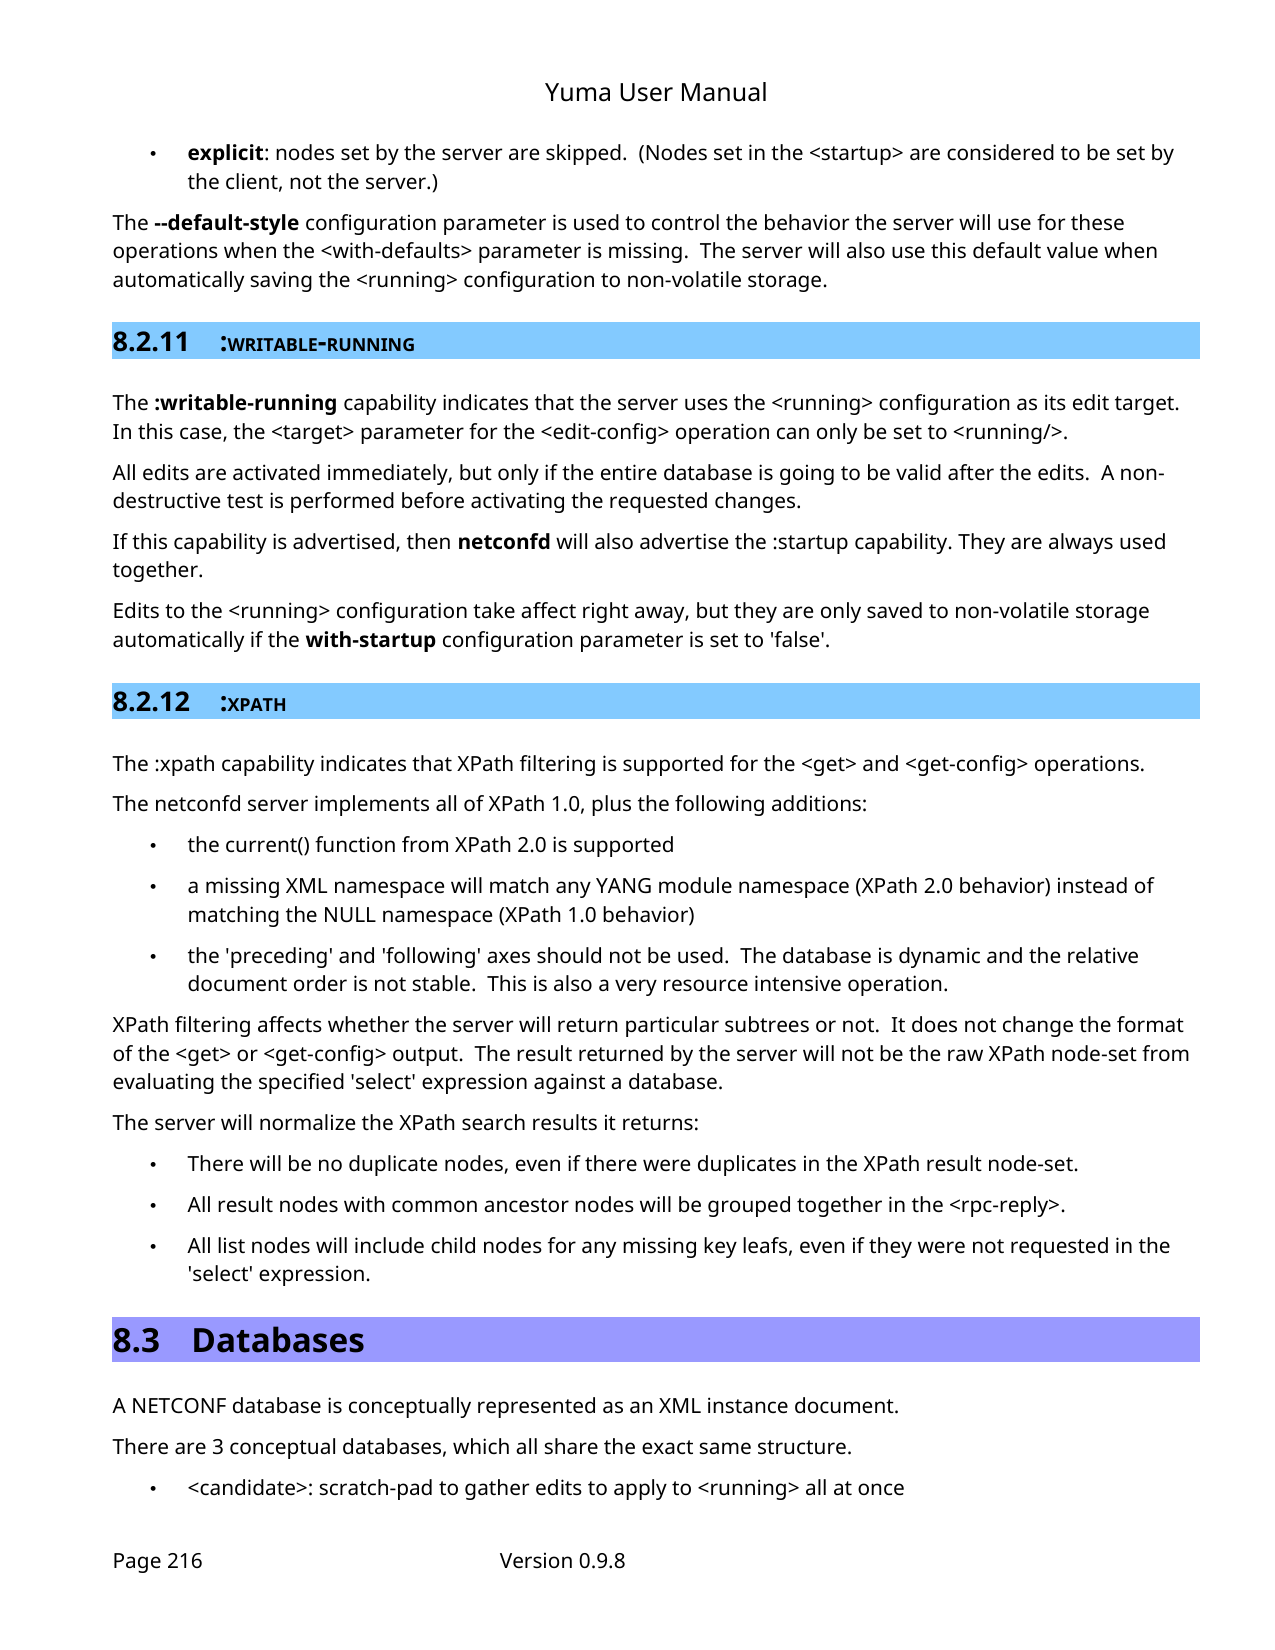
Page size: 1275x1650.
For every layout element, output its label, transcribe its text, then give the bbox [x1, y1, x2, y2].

list <candidate>: scratch-pad to gather edits to apply to <running> all at once [150, 1473, 1200, 1502]
list a missing XML namespace will match any YANG module namespace (XPath 2.0 behavior) instead of matching the NULL namespace (XPath 1.0 behavior) [150, 871, 1200, 928]
text There are 3 conceptual databases, which all share the exact same structure. [112, 1432, 1200, 1461]
text The server will normalize the XPath search results it returns: [112, 1108, 1200, 1136]
text All edits are activated immediately, but only if the entire database is going to be valid after the edits. A non-destructive test is performed before activating the requested changes. [112, 458, 1200, 515]
text The --default-style configuration parameter is used to control the behavior the server will use for these operations when the <with-defaults> parameter is missing. The server will also use this default value when automatically saving the <running> configuration to non-volatile storage. [112, 208, 1200, 293]
subtitle :writable-running [112, 322, 1200, 359]
list All list nodes will include child nodes for any missing key leafs, even if they were not requested in the 'select' expression. [150, 1231, 1200, 1288]
text Edits to the <running> configuration take affect right away, but they are only saved to non-volatile storage automatically if the with-startup configuration parameter is set to 'false'. [112, 597, 1200, 653]
list the current() function from XPath 2.0 is supported [150, 831, 1200, 859]
list the 'preceding' and 'following' axes should not be used. The database is dynamic and the relative document order is not stable. This is also a very resource intensive operation. [150, 941, 1200, 998]
text The netconfd server implements all of XPath 1.0, plus the following additions: [112, 789, 1200, 818]
subtitle :xpath [112, 683, 1200, 719]
list All result nodes with common ancestor nodes will be grouped together in the <rpc-reply>. [150, 1190, 1200, 1218]
text If this capability is advertised, then netconfd will also advertise the :startup capability. They are always used together. [112, 527, 1200, 584]
subtitle Databases [112, 1317, 1200, 1362]
list There will be no duplicate nodes, even if there were duplicates in the XPath result node-set. [150, 1149, 1200, 1177]
text The :xpath capability indicates that XPath filtering is supported for the <get> and <get-config> operations. [112, 749, 1200, 777]
text A NETCONF database is conceptually represented as an XML instance document. [112, 1391, 1200, 1420]
list explicit: nodes set by the server are skipped. (Nodes set in the <startup> are considered to be set by the client, not the server.) [150, 138, 1200, 195]
text The :writable-running capability indicates that the server uses the <running> configuration as its edit target. In this case, the <target> parameter for the <edit-config> operation can only be set to <running/>. [112, 388, 1200, 445]
text XPath filtering affects whether the server will return particular subtrees or not. It does not change the format of the <get> or <get-config> output. The result returned by the server will not be the raw XPath node-set from evaluating the specified 'select' expression against a database. [112, 1010, 1200, 1096]
